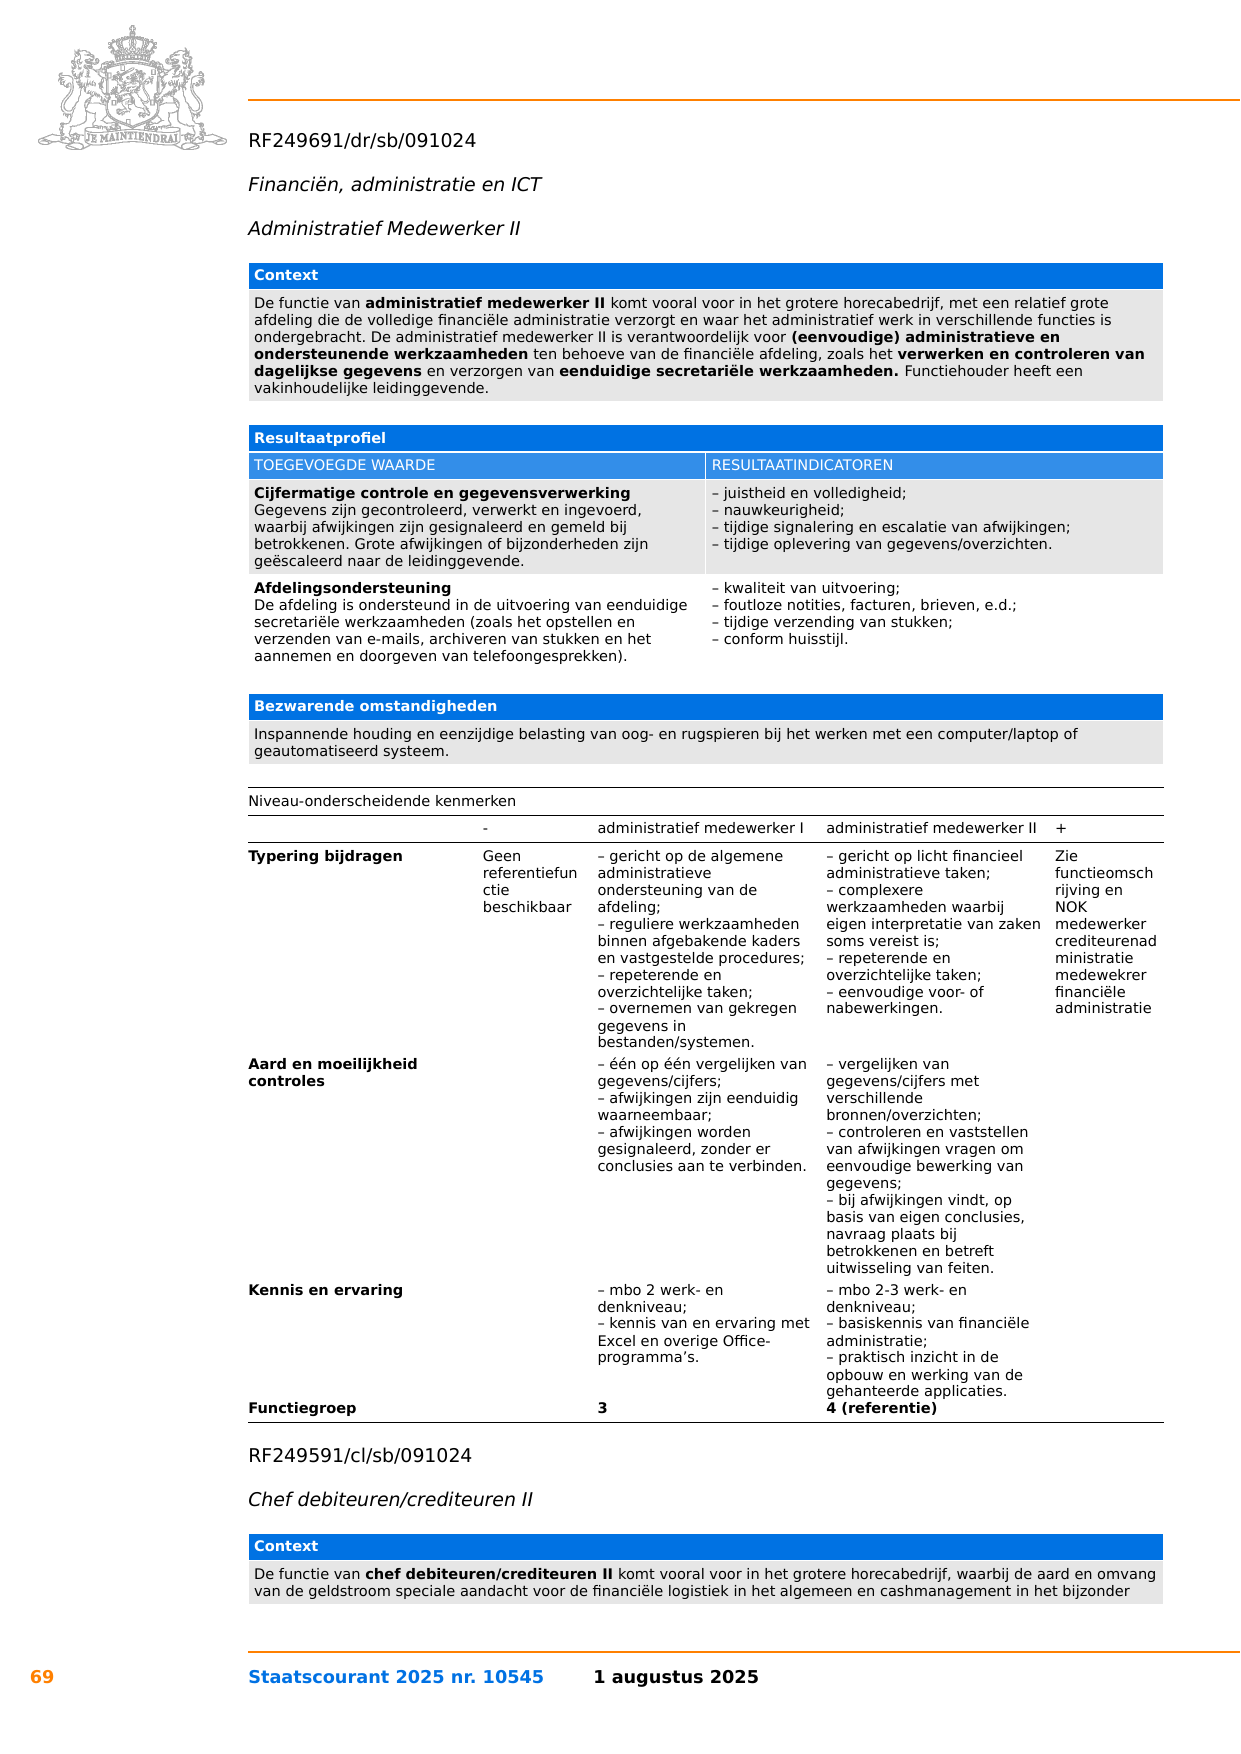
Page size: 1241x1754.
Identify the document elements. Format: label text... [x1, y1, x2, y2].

table_cell – kwaliteit van uitvoering; – foutloze notities, facturen, brieven, e.d.; – tijdige verzending van stukken; – conform huisstijl. [706, 575, 1163, 669]
text RF249691/dr/sb/091024 [248, 130, 1163, 152]
subtitle Chef debiteuren/crediteuren II [248, 1489, 1163, 1511]
table_cell administratief medewerker II [820, 816, 1049, 842]
table_cell + [1049, 816, 1163, 842]
table_cell [1049, 1400, 1163, 1422]
table_cell Zie functieomschrijving en NOK medewerker crediteurenadministratie medewekrer financiële administratie [1049, 843, 1163, 1400]
table_cell Typering bijdragen [248, 843, 477, 1051]
table_cell – mbo 2-3 werk- en denkniveau; – basiskennis van financiële administratie; – praktisch inzicht in de opbouw en werking van de gehanteerde applicaties. [820, 1277, 1049, 1400]
table_header Context [249, 263, 1163, 289]
table_cell administratief medewerker I [591, 816, 820, 842]
subtitle Financiën, administratie en ICT [248, 174, 1163, 196]
table_cell [248, 816, 477, 842]
table_header Bezwarende omstandigheden [249, 694, 1163, 720]
table_header Niveau-onderscheidende kenmerken [248, 788, 1163, 814]
table_cell – juistheid en volledigheid; – nauwkeurigheid; – tijdige signalering en escalatie van afwijkingen; – tijdige oplevering van gegevens/overzichten. [706, 480, 1163, 574]
table_cell – gericht op de algemene administratieve ondersteuning van de afdeling; – reguliere werkzaamheden binnen afgebakende kaders en vastgestelde procedures; – repeterende en overzichtelijke taken; – overnemen van gekregen gegevens in bestanden/systemen. [591, 843, 820, 1051]
table_cell – vergelijken van gegevens/cijfers met verschillende bronnen/overzichten; – controleren en vaststellen van afwijkingen vragen om eenvoudige bewerking van gegevens; – bij afwijkingen vindt, op basis van eigen conclusies, navraag plaats bij betrokkenen en betreft uitwisseling van feiten. [820, 1051, 1049, 1277]
table_cell Aard en moeilijkheid controles [248, 1051, 477, 1277]
table_cell RESULTAATINDICATOREN [706, 453, 1163, 479]
table_cell 4 (referentie) [820, 1400, 1049, 1422]
table_header Resultaatprofiel [249, 425, 1163, 451]
table_header Context [249, 1534, 1163, 1560]
table_cell De functie van chef debiteuren/crediteuren II komt vooral voor in het grotere horecabedrijf, waarbij de aard en omvang van de geldstroom speciale aandacht voor de financiële logistiek in het algemeen en cashmanagement in het bijzonder [249, 1561, 1163, 1604]
table_cell Inspannende houding en eenzijdige belasting van oog- en rugspieren bij het werken met een computer/laptop of geautomatiseerd systeem. [249, 721, 1163, 764]
picture [38, 25, 227, 150]
table_cell 3 [591, 1400, 820, 1422]
table_cell TOEGEVOEGDE WAARDE [249, 453, 705, 479]
table_cell Kennis en ervaring [248, 1277, 477, 1400]
table_cell De functie van administratief medewerker II komt vooral voor in het grotere horecabedrijf, met een relatief grote afdeling die de volledige financiële administratie verzorgt en waar het administratief werk in verschillende functies is ondergebracht. De administratief medewerker II is verantwoordelijk voor (eenvoudige) administratieve en ondersteunende werkzaamheden ten behoeve van de financiële afdeling, zoals het verwerken en controleren van dagelijkse gegevens en verzorgen van eenduidige secretariële werkzaamheden. Functiehouder heeft een vakinhoudelijke leidinggevende. [249, 290, 1163, 401]
table_cell - [477, 816, 591, 842]
table_cell Afdelingsondersteuning De afdeling is ondersteund in de uitvoering van eenduidige secretariële werkzaamheden (zoals het opstellen en verzenden van e-mails, archiveren van stukken en het aannemen en doorgeven van telefoongesprekken). [249, 575, 705, 669]
table_cell – gericht op licht financieel administratieve taken; – complexere werkzaamheden waarbij eigen interpretatie van zaken soms vereist is; – repeterende en overzichtelijke taken; – eenvoudige voor- of nabewerkingen. [820, 843, 1049, 1051]
table_cell Functiegroep [248, 1400, 477, 1422]
table_cell Cijfermatige controle en gegevensverwerking Gegevens zijn gecontroleerd, verwerkt en ingevoerd, waarbij afwijkingen zijn gesignaleerd en gemeld bij betrokkenen. Grote afwijkingen of bijzonderheden zijn geëscaleerd naar de leidinggevende. [249, 480, 705, 574]
table_cell – één op één vergelijken van gegevens/cijfers; – afwijkingen zijn eenduidig waarneembaar; – afwijkingen worden gesignaleerd, zonder er conclusies aan te verbinden. [591, 1051, 820, 1277]
table_cell Geen referentiefunctie beschikbaar [477, 843, 591, 1400]
text RF249591/cl/sb/091024 [248, 1445, 1163, 1467]
subtitle Administratief Medewerker II [248, 218, 1163, 239]
table_cell [477, 1400, 591, 1422]
table_cell – mbo 2 werk- en denkniveau; – kennis van en ervaring met Excel en overige Office-programma’s. [591, 1277, 820, 1400]
